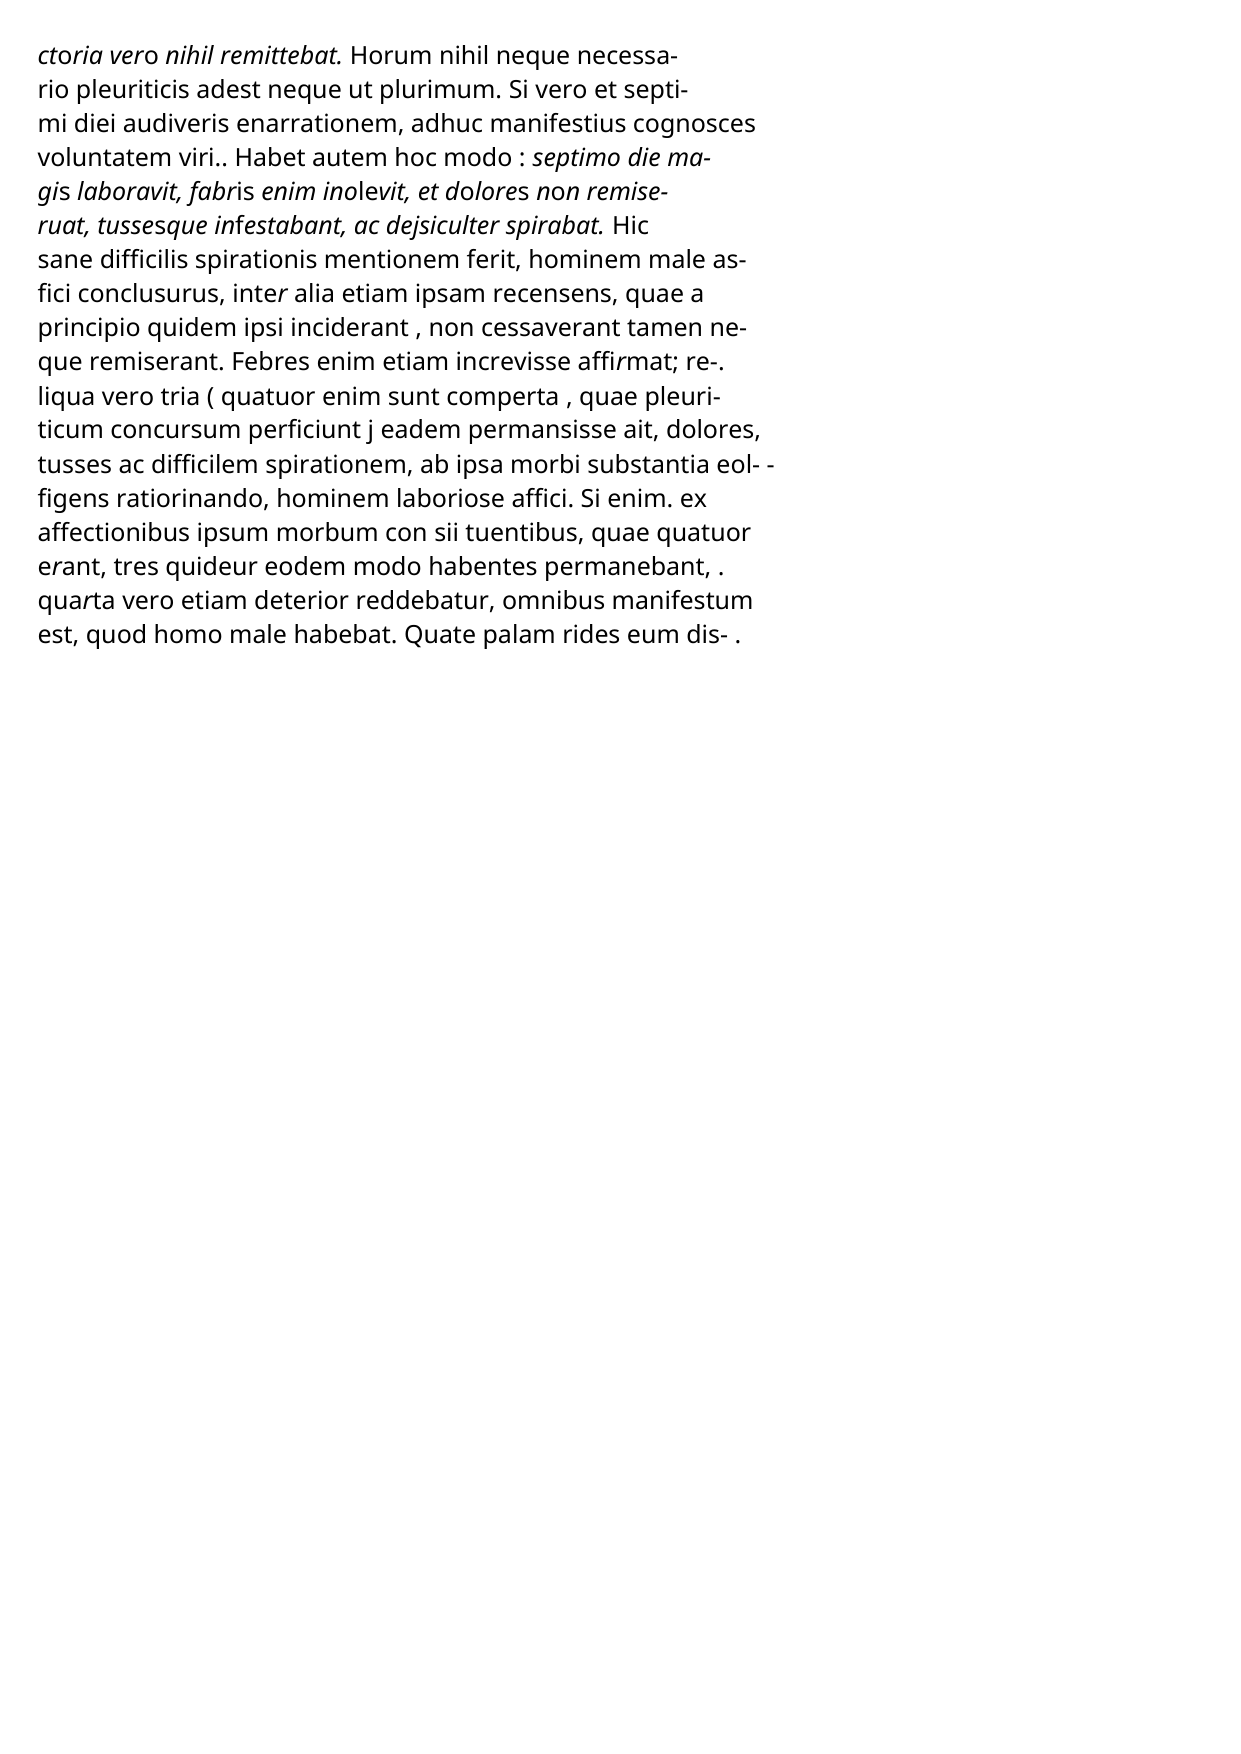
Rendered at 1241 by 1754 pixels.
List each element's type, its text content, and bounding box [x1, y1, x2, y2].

text ctoria vero nihil remittebat. Horum nihil neque necessa- rio pleuriticis adest neque ut plurimum. Si vero et septi- mi diei audiveris enarrationem, adhuc manifestius cognosces voluntatem viri.. Habet autem hoc modo : septimo die ma- gis laboravit, fabris enim inolevit, et dolores non remise- ruat, tussesque infestabant, ac dejsiculter spirabat. Hic sane difficilis spirationis mentionem ferit, hominem male as- fici conclusurus, inter alia etiam ipsam recensens, quae a principio quidem ipsi inciderant , non cessaverant tamen ne- que remiserant. Febres enim etiam increvisse affirmat; re-. liqua vero tria ( quatuor enim sunt comperta , quae pleuri- ticum concursum perficiunt j eadem permansisse ait, dolores, tusses ac difficilem spirationem, ab ipsa morbi substantia eol- - figens ratiorinando, hominem laboriose affici. Si enim. ex affectionibus ipsum morbum con sii tuentibus, quae quatuor erant, tres quideur eodem modo habentes permanebant, . quarta vero etiam deterior reddebatur, omnibus manifestum est, quod homo male habebat. Quate palam rides eum dis- . [37, 37, 1203, 651]
